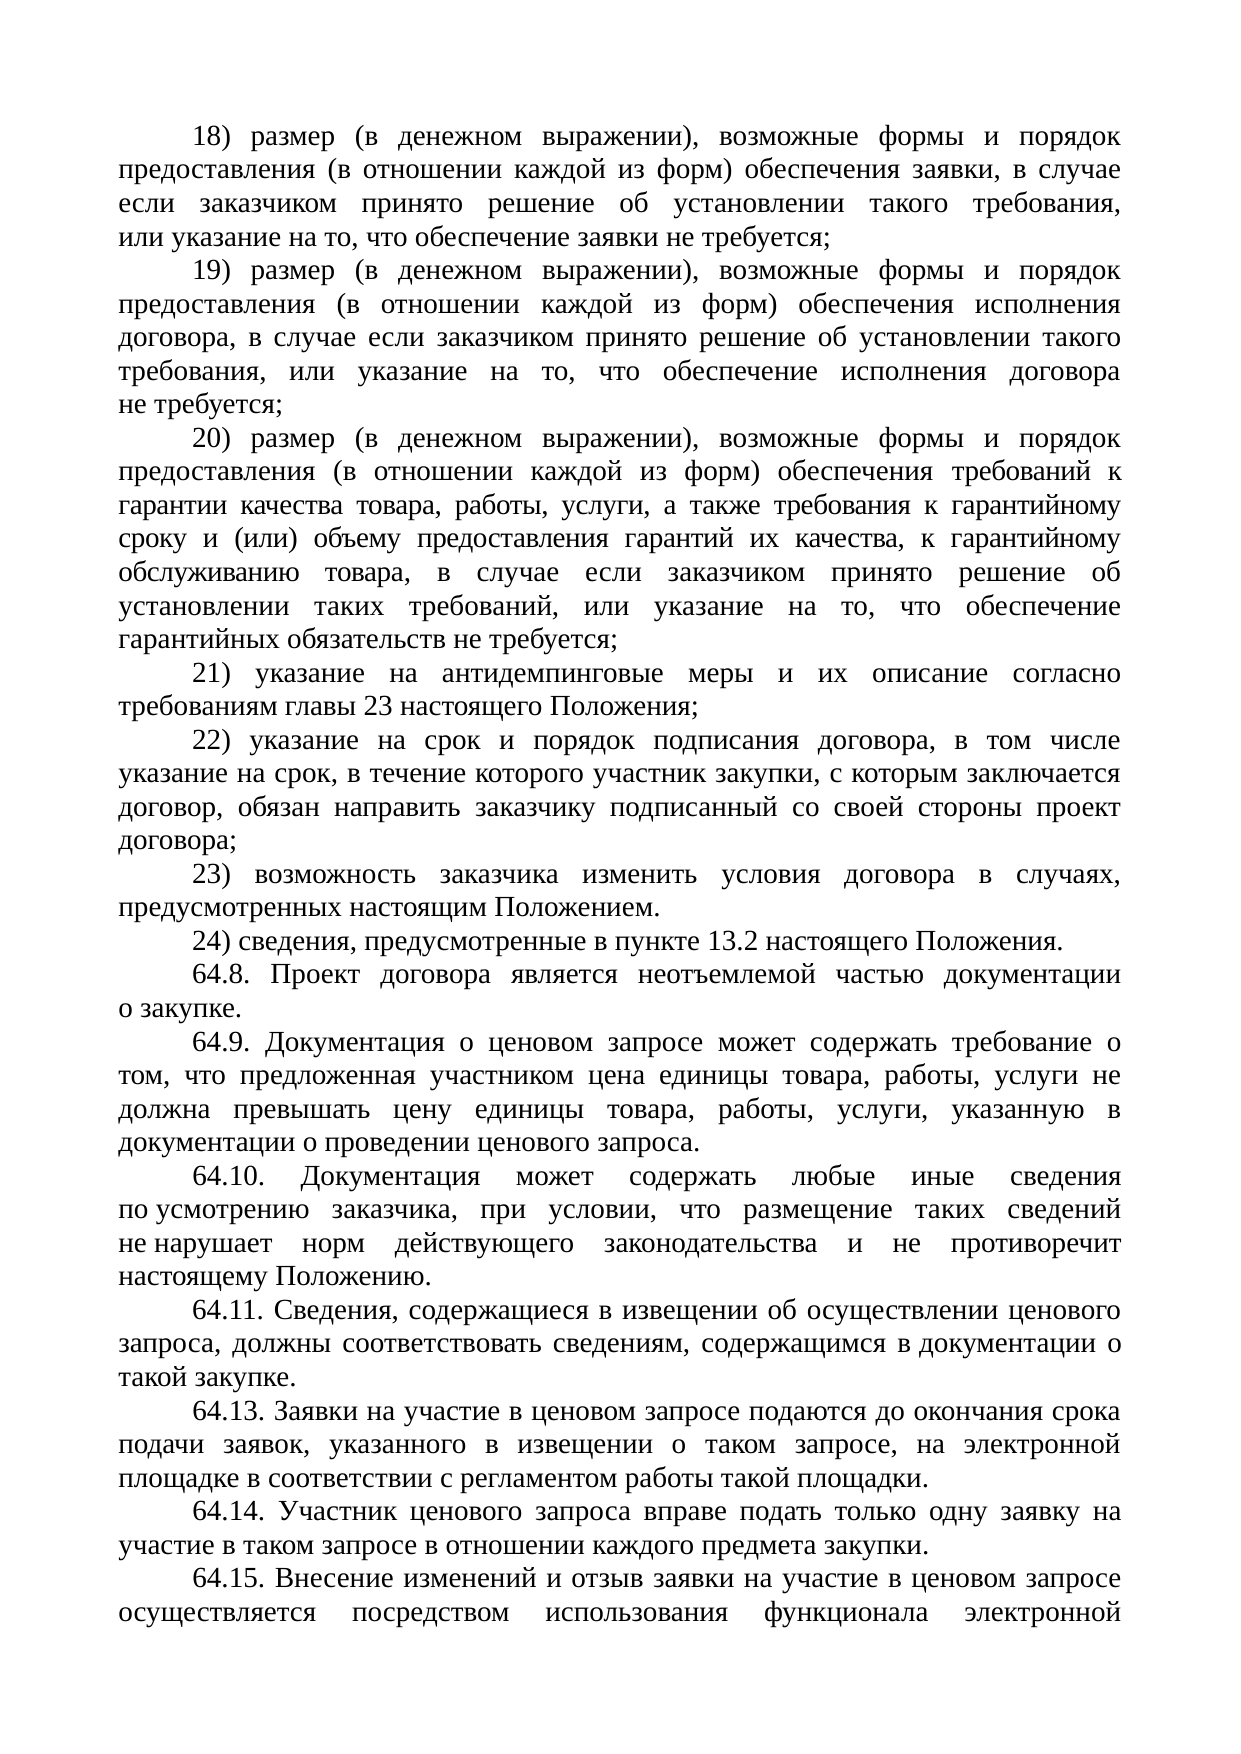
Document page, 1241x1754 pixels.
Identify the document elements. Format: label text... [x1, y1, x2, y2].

text 64.13. Заявки на участие в ценовом запросе подаются до окончания срока подачи заявок, указанного в извещении о таком запросе, на электронной площадке в соответствии с регламентом работы такой площадки. [118, 1393, 1122, 1493]
text 64.11. Сведения, содержащиеся в извещении об осуществлении ценового запроса, должны соответствовать сведениям, содержащимся в документации о такой закупке. [118, 1292, 1122, 1393]
text 64.8. Проект договора является неотъемлемой частью документации о закупке. [118, 957, 1122, 1024]
text 24) сведения, предусмотренные в пункте 13.2 настоящего Положения. [118, 923, 1122, 957]
text 20) размер (в денежном выражении), возможные формы и порядок предоставления (в отношении каждой из форм) обеспечения требований к гарантии качества товара, работы, услуги, а также требования к гарантийному сроку и (или) объему предоставления гарантий их качества, к гарантийному обслуживанию товара, в случае если заказчиком принято решение об установлении таких требований, или указание на то, что обеспечение гарантийных обязательств не требуется; [118, 420, 1122, 655]
text 19) размер (в денежном выражении), возможные формы и порядок предоставления (в отношении каждой из форм) обеспечения исполнения договора, в случае если заказчиком принято решение об установлении такого требования, или указание на то, что обеспечение исполнения договора не требуется; [118, 252, 1122, 420]
text 18) размер (в денежном выражении), возможные формы и порядок предоставления (в отношении каждой из форм) обеспечения заявки, в случае если заказчиком принято решение об установлении такого требования, или указание на то, что обеспечение заявки не требуется; [118, 118, 1122, 252]
text 64.10. Документация может содержать любые иные сведения по усмотрению заказчика, при условии, что размещение таких сведений не нарушает норм действующего законодательства и не противоречит настоящему Положению. [118, 1158, 1122, 1292]
text 21) указание на антидемпинговые меры и их описание согласно требованиям главы 23 настоящего Положения; [118, 655, 1122, 722]
text 64.14. Участник ценового запроса вправе подать только одну заявку на участие в таком запросе в отношении каждого предмета закупки. [118, 1493, 1122, 1560]
text 64.9. Документация о ценовом запросе может содержать требование о том, что предложенная участником цена единицы товара, работы, услуги не должна превышать цену единицы товара, работы, услуги, указанную в документации о проведении ценового запроса. [118, 1024, 1122, 1158]
text 64.15. Внесение изменений и отзыв заявки на участие в ценовом запросе осуществляется посредством использования функционала электронной [118, 1560, 1122, 1627]
text 22) указание на срок и порядок подписания договора, в том числе указание на срок, в течение которого участник закупки, с которым заключается договор, обязан направить заказчику подписанный со своей стороны проект договора; [118, 722, 1122, 856]
text 23) возможность заказчика изменить условия договора в случаях, предусмотренных настоящим Положением. [118, 856, 1122, 923]
